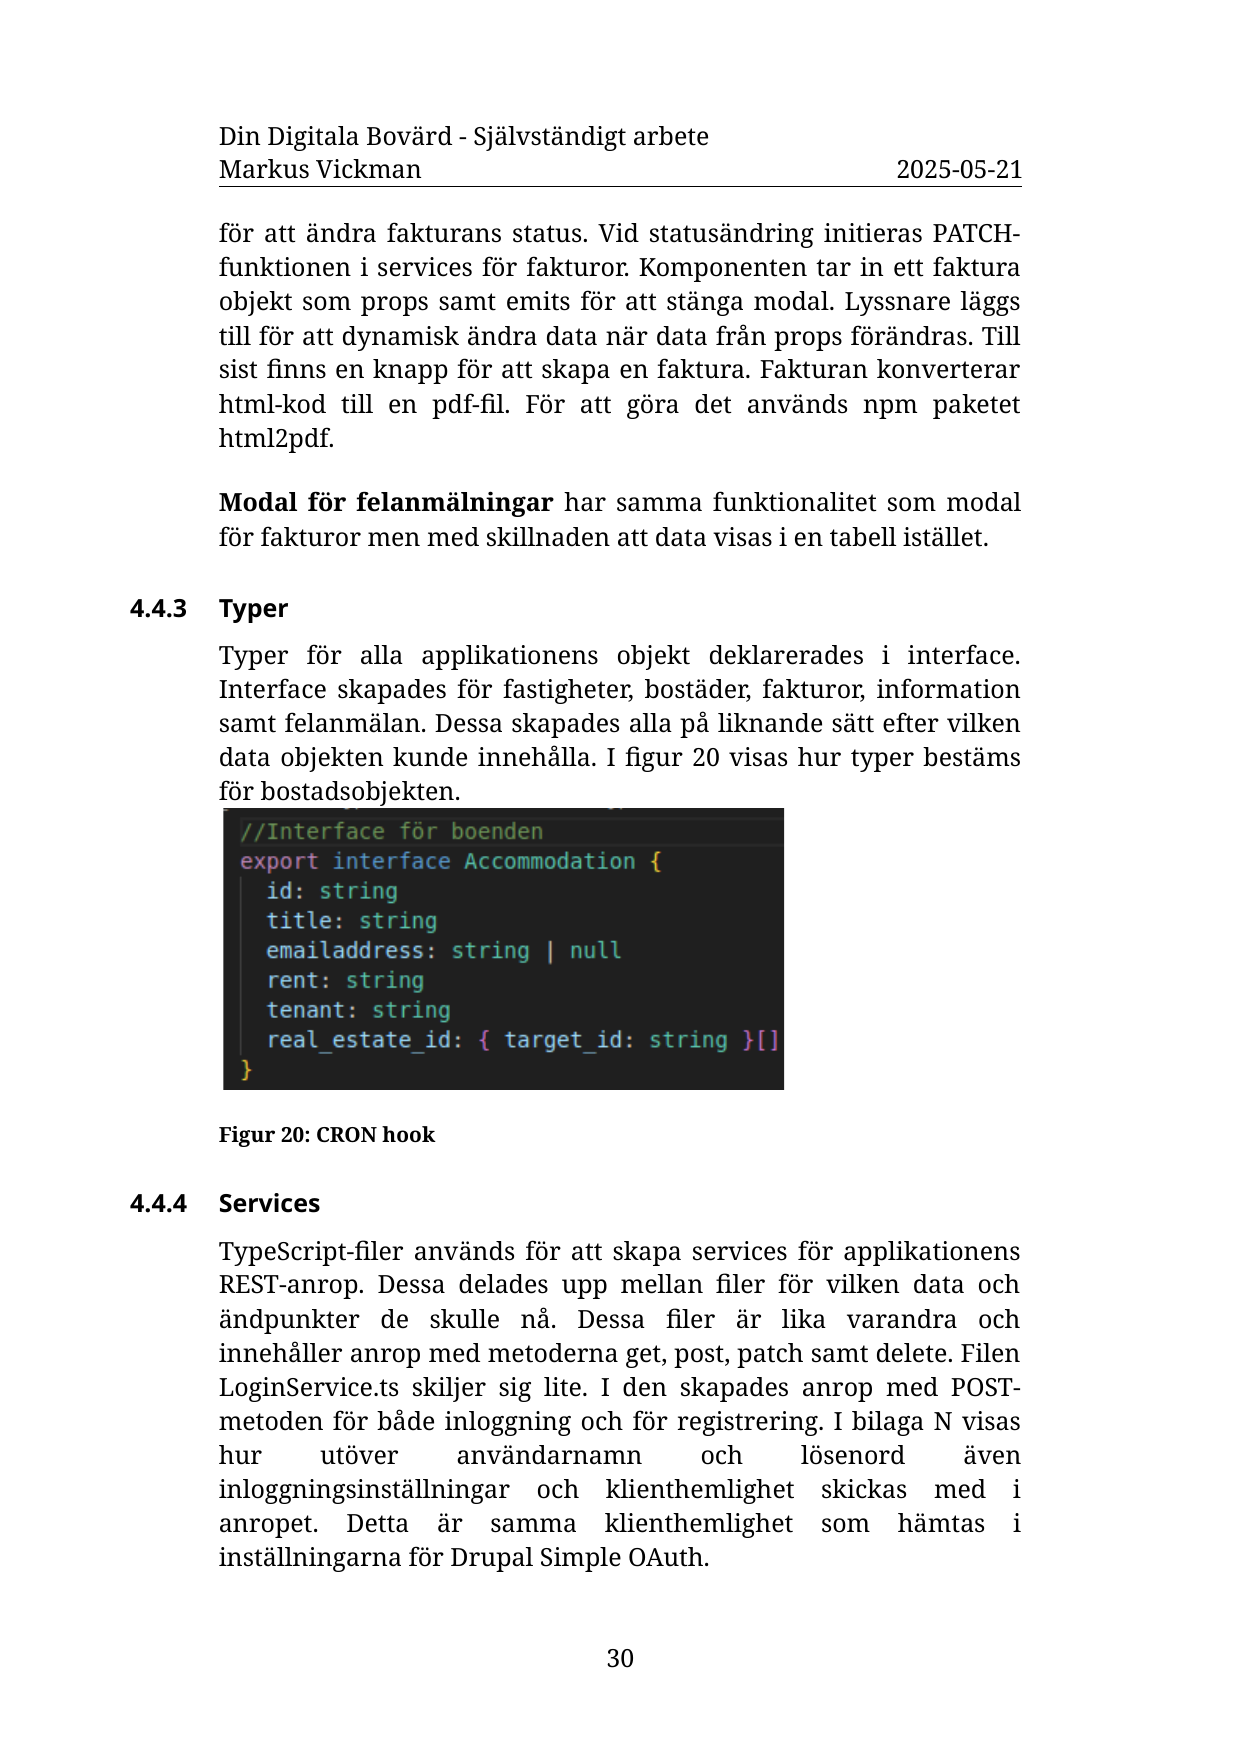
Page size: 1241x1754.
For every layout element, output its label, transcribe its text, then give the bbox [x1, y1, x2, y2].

text Figur 20: CRON hook [218, 1090, 1022, 1149]
text för att ändra fakturans status. Vid statusändring initieras PATCH-funktionen i services för fakturor. Komponenten tar in ett faktura objekt som props samt emits för att stänga modal. Lyssnare läggs till för att dynamisk ändra data när data från props förändras. Till sist finns en knapp för att skapa en faktura. Fakturan konverterar html-kod till en pdf-fil. För att göra det används npm paketet html2pdf. [218, 216, 1022, 454]
picture [223, 808, 785, 1090]
text TypeScript-filer används för att skapa services för applikationens REST-anrop. Dessa delades upp mellan filer för vilken data och ändpunkter de skulle nå. Dessa filer är lika varandra och innehåller anrop med metoderna get, post, patch samt delete. Filen LoginService.ts skiljer sig lite. I den skapades anrop med POST-metoden för både inloggning och för registrering. I bilaga N visas hur utöver användarnamn och lösenord även inloggningsinställningar och klienthemlighet skickas med i anropet. Detta är samma klienthemlighet som hämtas i inställningarna för Drupal Simple OAuth. [218, 1233, 1022, 1574]
text Typer för alla applikationens objekt deklarerades i interface. Interface skapades för fastigheter, bostäder, fakturor, information samt felanmälan. Dessa skapades alla på liknande sätt efter vilken data objekten kunde innehålla. I figur 20 visas hur typer bestäms för bostadsobjekten. [218, 637, 1022, 808]
subtitle Typer [130, 590, 1022, 624]
text Modal för felanmälningar har samma funktionalitet som modal för fakturor men med skillnaden att data visas i en tabell istället. [218, 485, 1022, 553]
subtitle Services [130, 1186, 1022, 1220]
